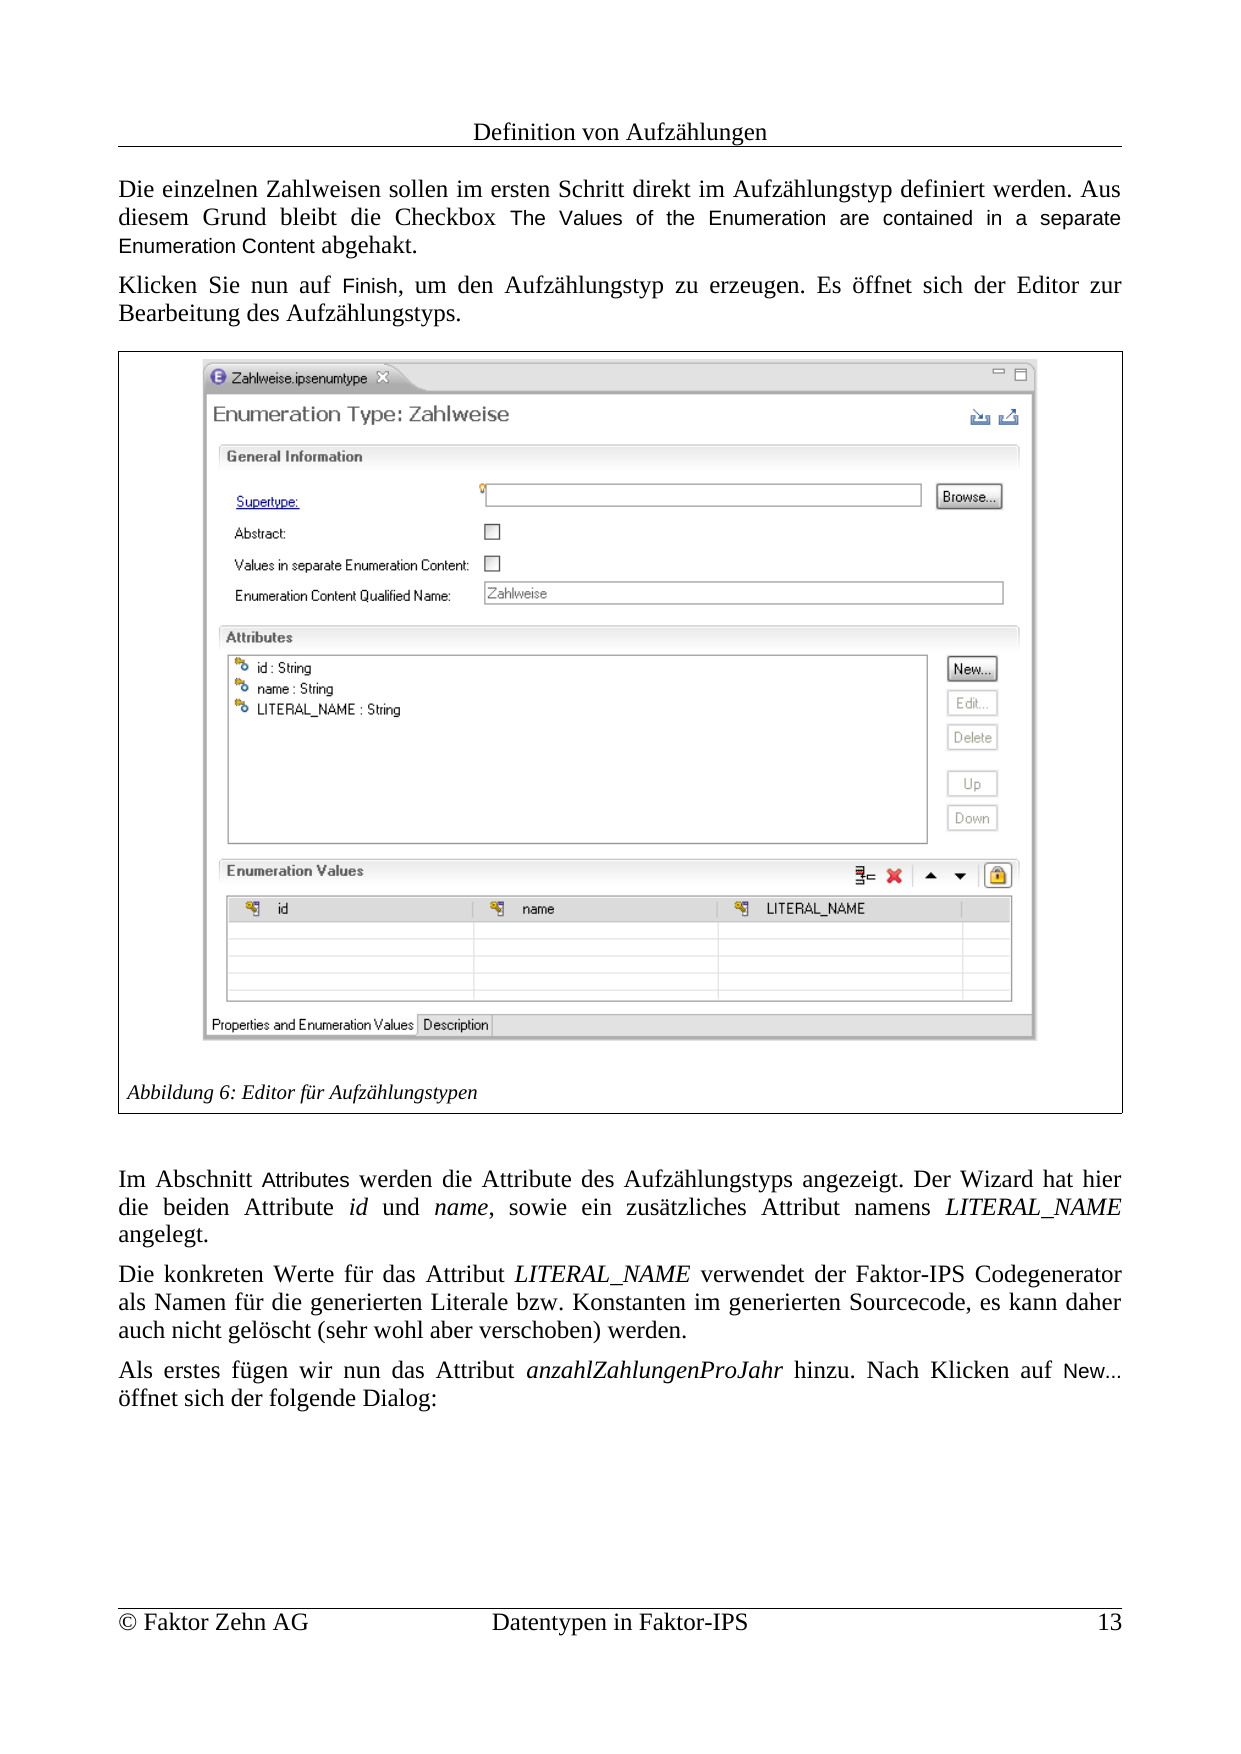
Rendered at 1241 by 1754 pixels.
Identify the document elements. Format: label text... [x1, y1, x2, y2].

text Als erstes fügen wir nun das Attribut anzahlZahlungenProJahr hinzu. Nach Klicken auf New... öffnet sich der folgende Dialog: [118, 1356, 1122, 1412]
text Abbildung 6: Editor für Aufzählungstypen [127, 1081, 1113, 1104]
picture [202, 359, 1038, 1041]
text Die einzelnen Zahlweisen sollen im ersten Schritt direkt im Aufzählungstyp definiert werden. Aus diesem Grund bleibt die Checkbox The Values of the Enumeration are contained in a separate Enumeration Content abgehakt. [118, 175, 1122, 258]
text Im Abschnitt Attributes werden die Attribute des Aufzählungstyps angezeigt. Der Wizard hat hier die beiden Attribute id und name, sowie ein zusätzliches Attribut namens LITERAL_NAME angelegt. [118, 1165, 1122, 1248]
text Klicken Sie nun auf Finish, um den Aufzählungstyp zu erzeugen. Es öffnet sich der Editor zur Bearbeitung des Aufzählungstyps. [118, 271, 1122, 326]
text Die konkreten Werte für das Attribut LITERAL_NAME verwendet der Faktor-IPS Codegenerator als Namen für die generierten Literale bzw. Konstanten im generierten Sourcecode, es kann daher auch nicht gelöscht (sehr wohl aber verschoben) werden. [118, 1261, 1122, 1344]
